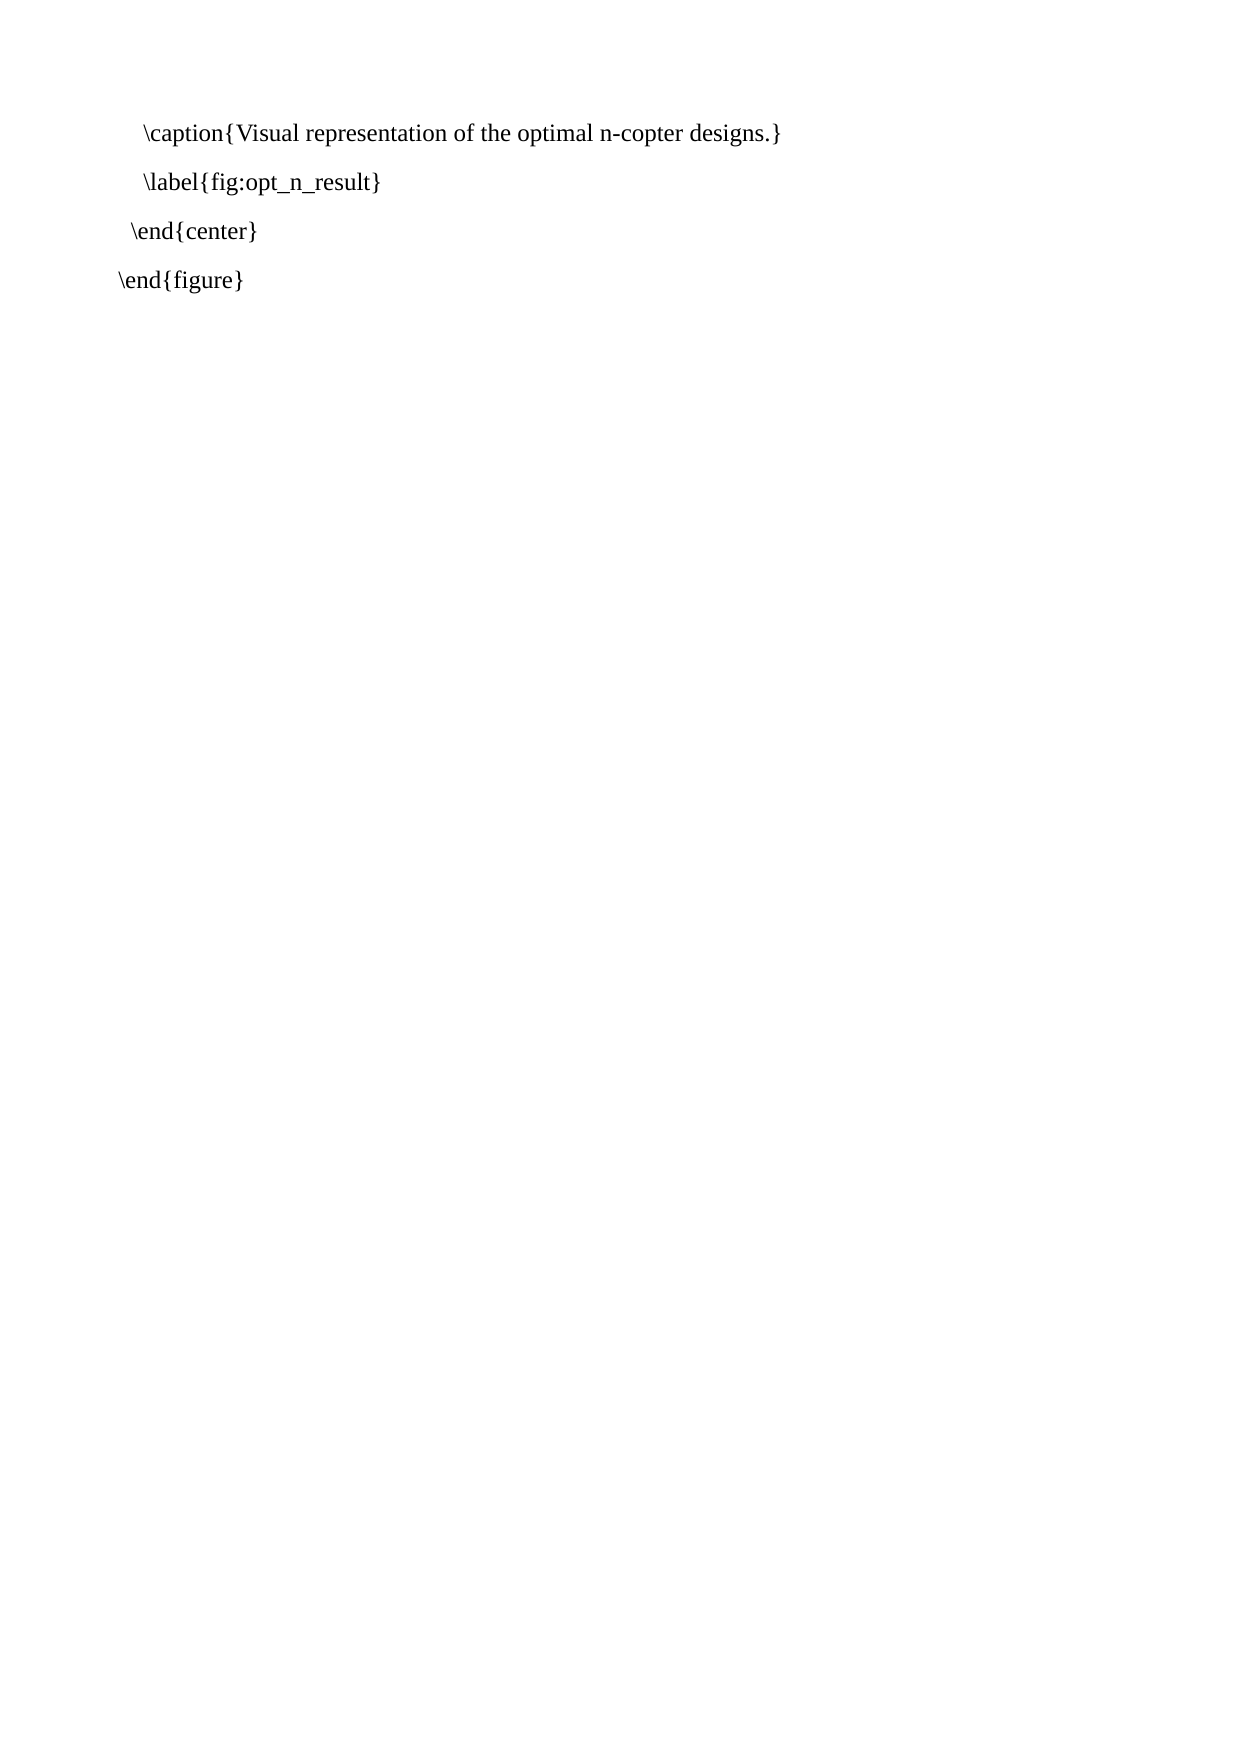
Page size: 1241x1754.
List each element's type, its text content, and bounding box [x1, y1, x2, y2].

text \end{center} [118, 216, 1122, 245]
text \caption{Visual representation of the optimal n-copter designs.} [118, 118, 1122, 147]
text \label{fig:opt_n_result} [118, 167, 1122, 196]
text \end{figure} [118, 265, 1122, 294]
